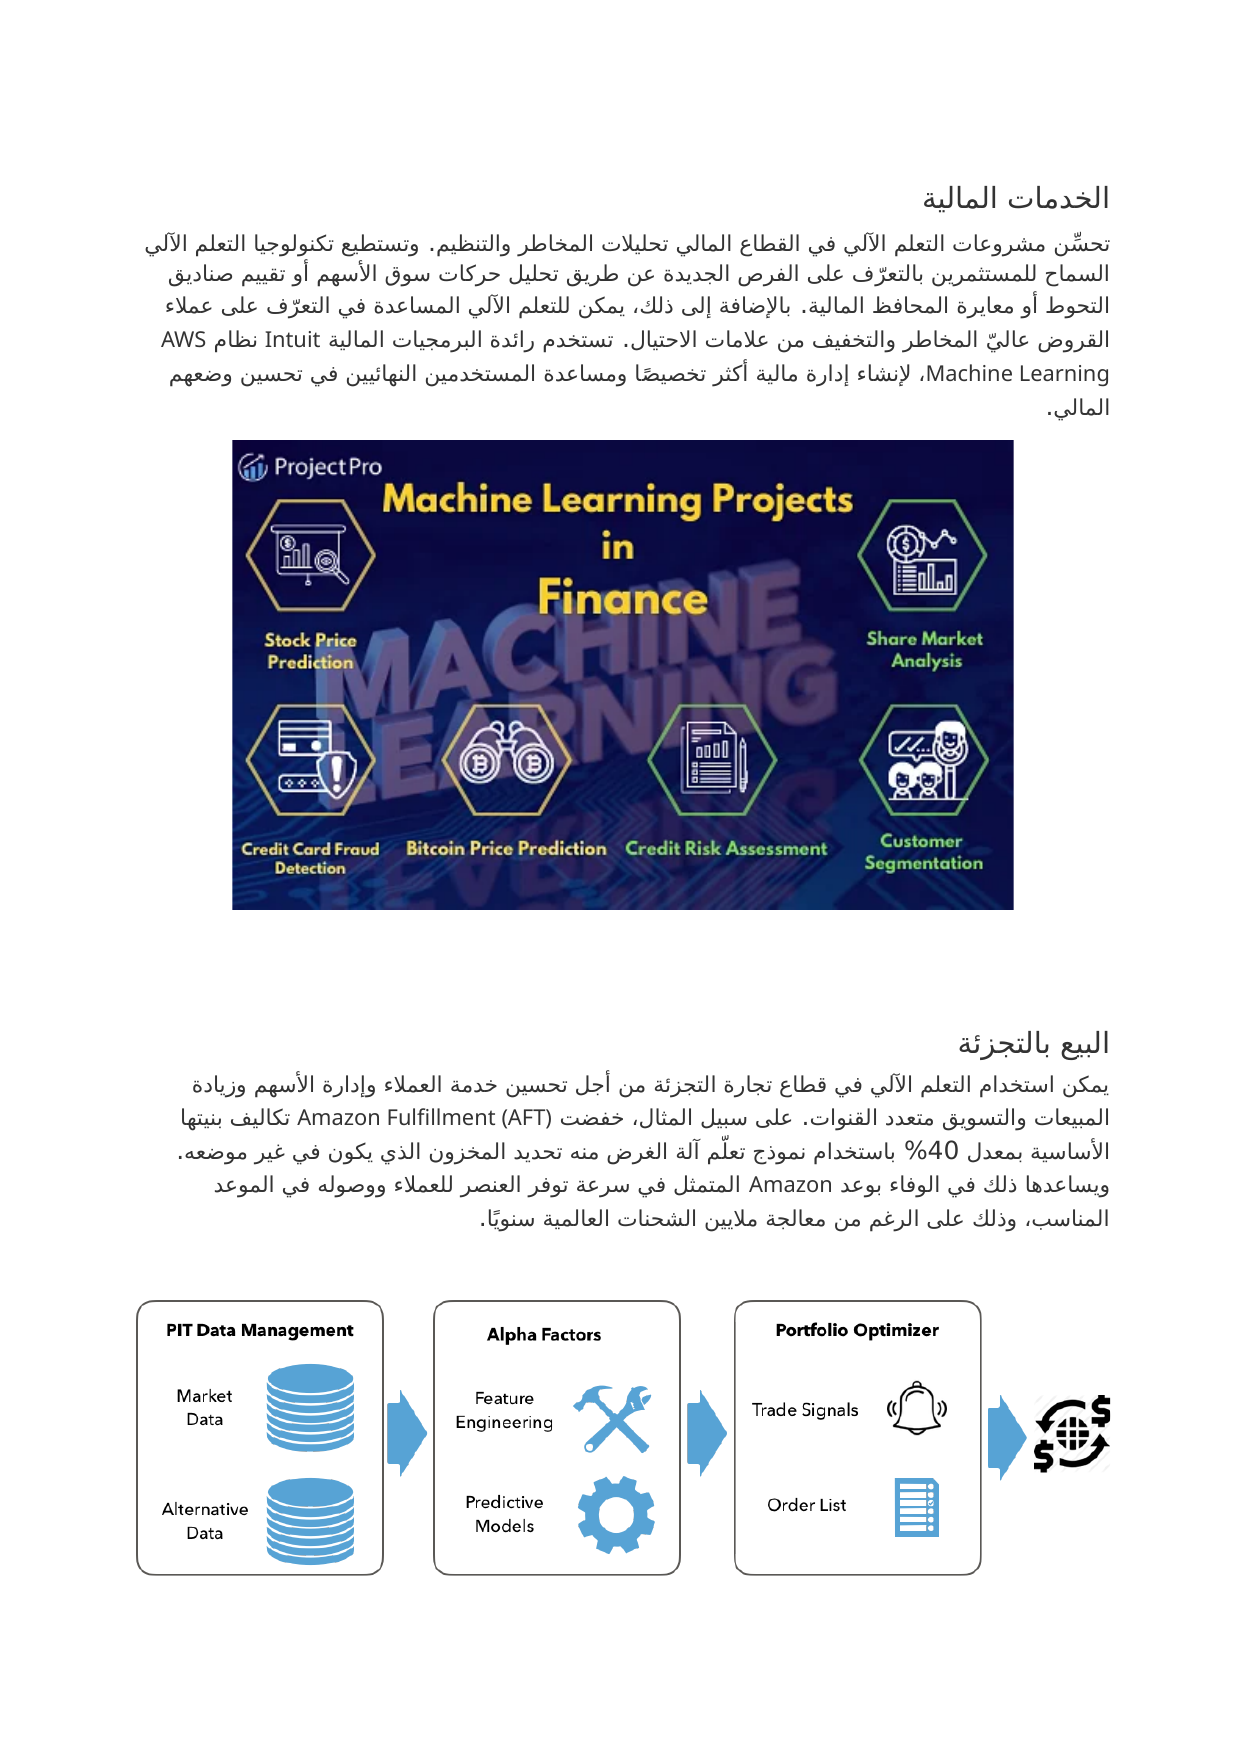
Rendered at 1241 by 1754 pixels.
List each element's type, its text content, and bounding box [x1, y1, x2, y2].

text تحسِّن مشروعات التعلم الآلي في القطاع المالي تحليلات المخاطر والتنظيم. وتستطيع تكنولوجيا التعلم الآلي السماح للمستثمرين بالتعرّف على الفرص الجديدة عن طريق تحليل حركات سوق الأسهم أو تقييم صناديق التحوط أو معايرة المحافظ المالية. بالإضافة إلى ذلك، يمكن للتعلم الآلي المساعدة في التعرّف على عملاء القروض عاليّ المخاطر والتخفيف من علامات الاحتيال. تستخدم رائدة البرمجيات المالية Intuit نظام AWS Machine Learning، لإنشاء إدارة مالية أكثر تخصيصًا ومساعدة المستخدمين النهائيين في تحسين وضعهم المالي. [136, 228, 1110, 422]
subtitle الخدمات المالية [136, 181, 1110, 215]
picture [135, 1299, 1111, 1576]
subtitle البيع بالتجزئة [136, 1026, 1110, 1060]
picture [232, 440, 1014, 910]
text يمكن استخدام التعلم الآلي في قطاع تجارة التجزئة من أجل تحسين خدمة العملاء وإدارة الأسهم وزيادة المبيعات والتسويق متعدد القنوات. على سبيل المثال، خفضت Amazon Fulfillment (AFT) تكاليف بنيتها الأساسية بمعدل 40% باستخدام نموذج تعلّم آلة الغرض منه تحديد المخزون الذي يكون في غير موضعه. ويساعدها ذلك في الوفاء بوعد Amazon المتمثل في سرعة توفر العنصر للعملاء ووصوله في الموعد المناسب، وذلك على الرغم من معالجة ملايين الشحنات العالمية سنويًا. [136, 1072, 1110, 1232]
